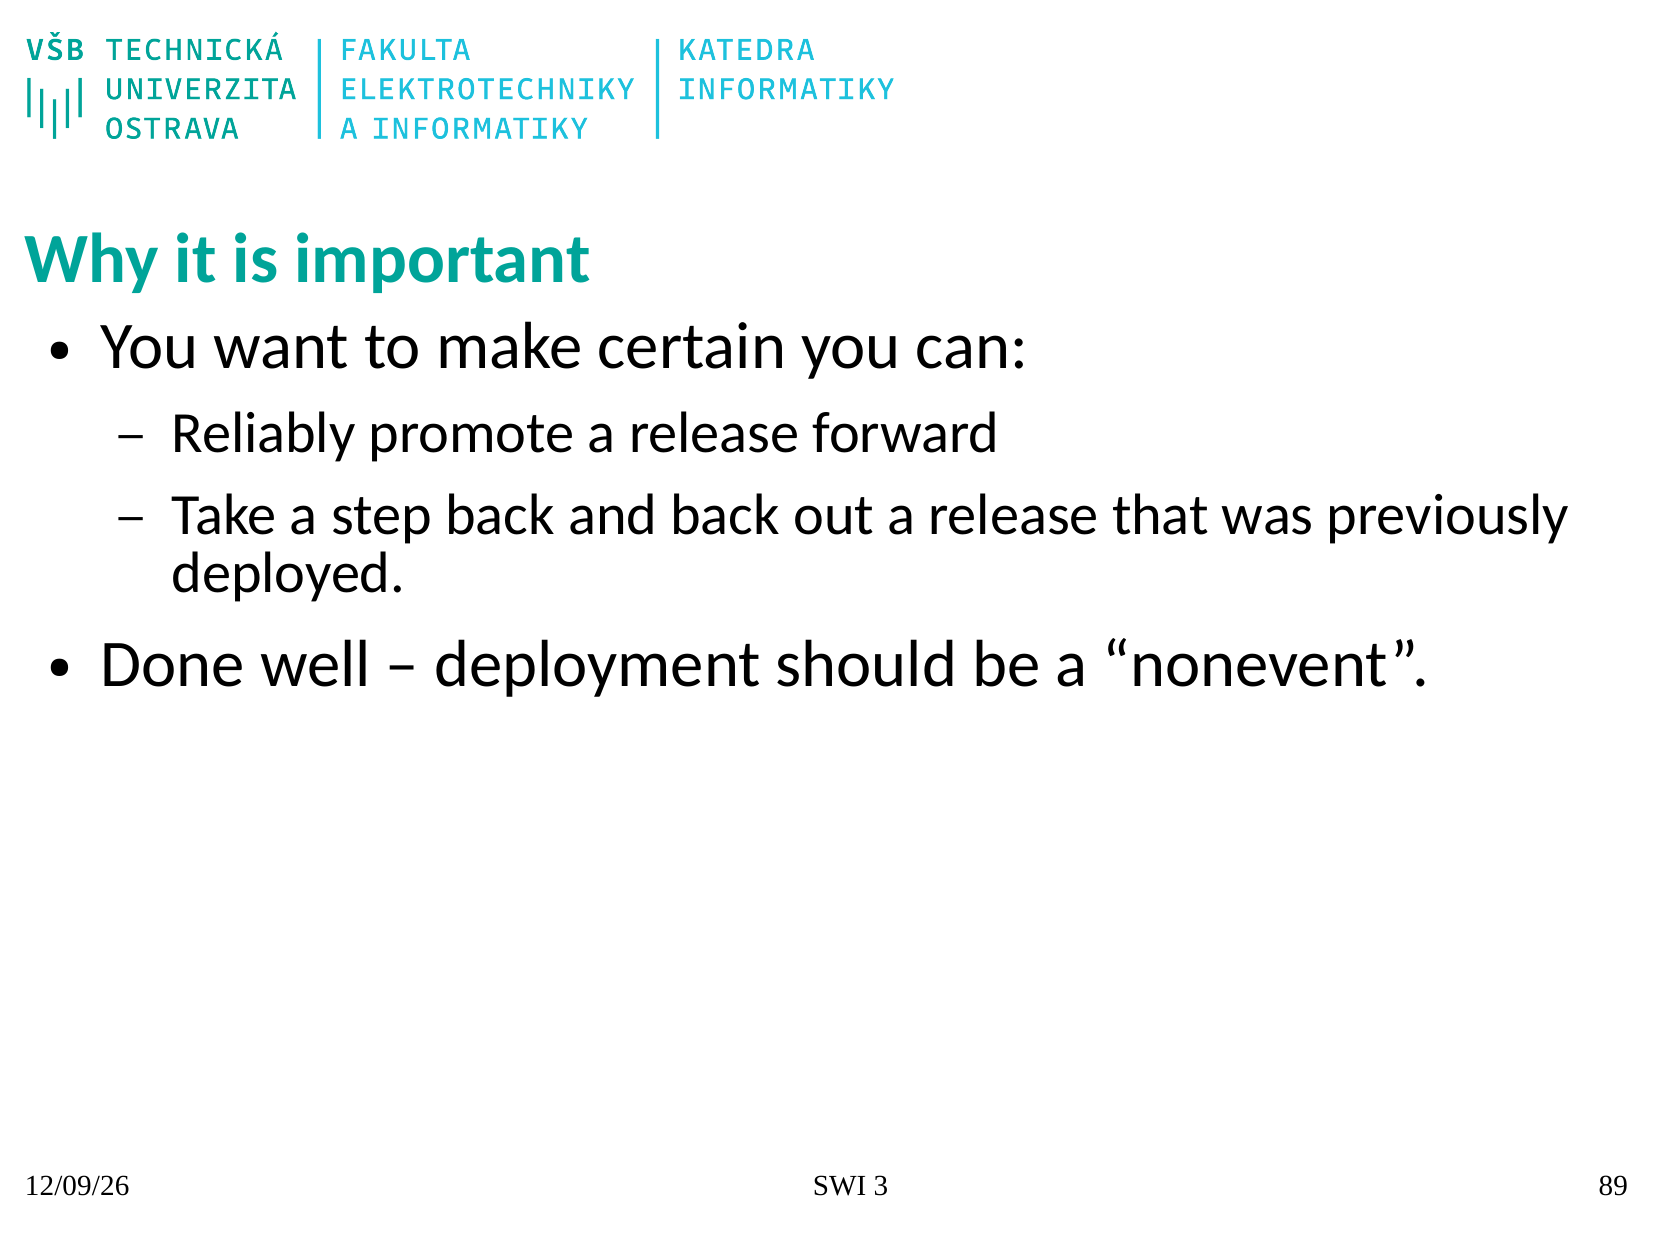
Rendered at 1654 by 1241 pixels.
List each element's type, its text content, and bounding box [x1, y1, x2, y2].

title Why it is important [24, 169, 1629, 300]
list You want to make certain you can: Reliably promote a release forward Take a step back and back out a release that was previously deployed. Done well – deployment should be a “nonevent”. [30, 318, 1629, 1146]
picture [26, 31, 894, 139]
